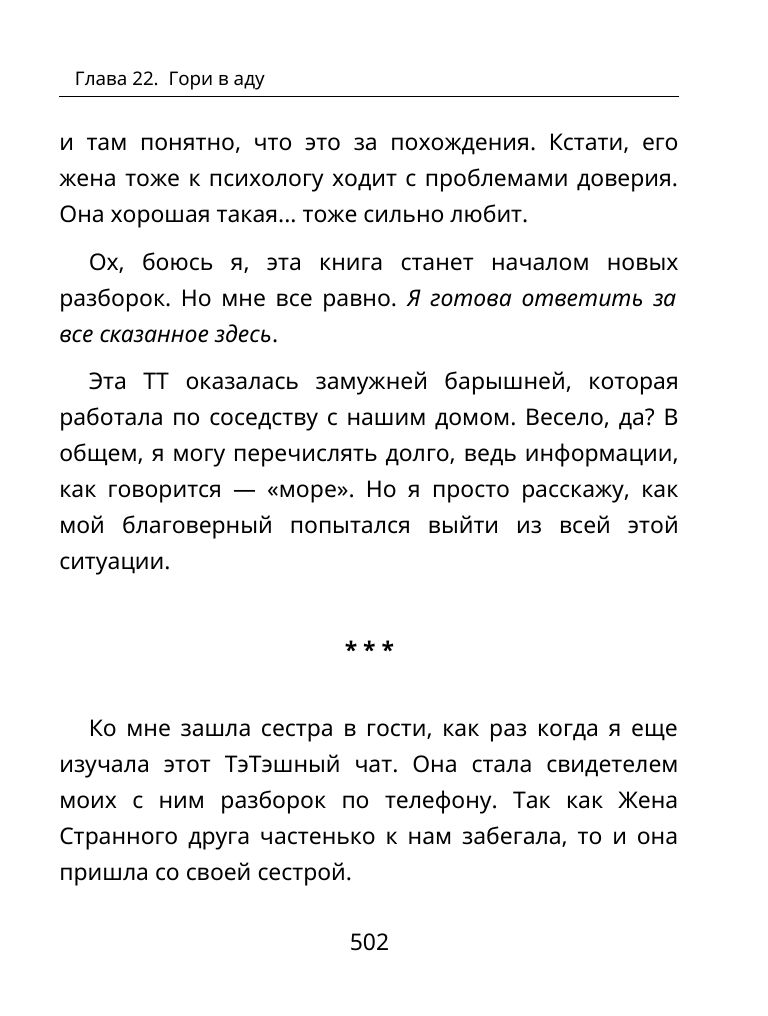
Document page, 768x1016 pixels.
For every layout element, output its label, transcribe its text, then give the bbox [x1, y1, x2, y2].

text Ко мне зашла сестра в гости, как раз когда я еще изучала этот ТэТэшный чат. Она стала свидетелем моих с ним разборок по телефону. Так как Жена Странного друга частенько к нам забегала, то и она пришла со своей сестрой. [59, 712, 679, 887]
text Ох, боюсь я, эта книга станет началом новых разборок. Но мне все равно. Я готова ответить за все сказанное здесь. [59, 246, 679, 349]
text и там понятно, что это за похождения. Кстати, его жена тоже к психологу ходит с проблемами доверия. Она хорошая такая... тоже сильно любит. [59, 126, 679, 229]
text Эта ТТ оказалась замужней барышней, которая работала по соседству с нашим домом. Весело, да? В общем, я могу перечислять долго, ведь информации, как говорится — «море». Но я просто расскажу, как мой благоверный попытался выйти из всей этой ситуации. [59, 365, 679, 576]
subtitle * * * [59, 634, 679, 666]
